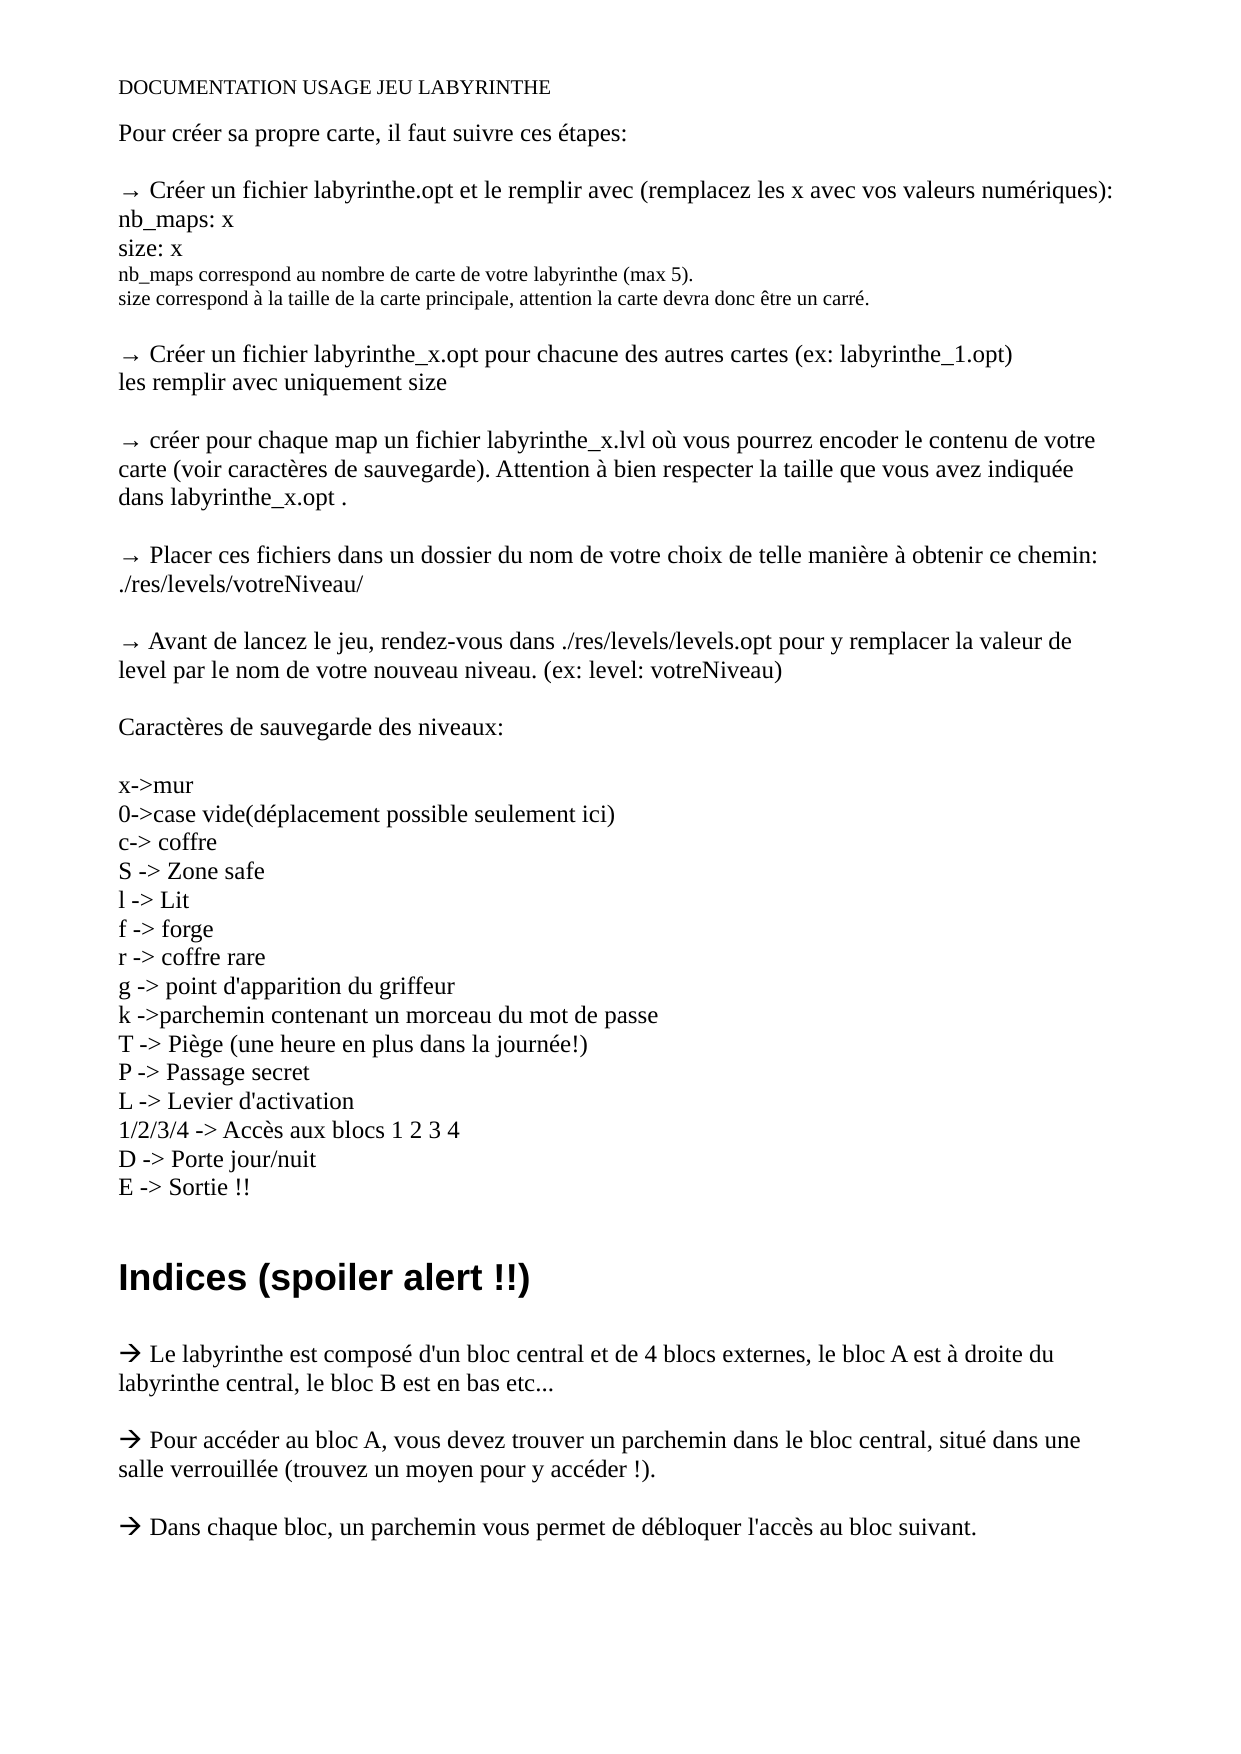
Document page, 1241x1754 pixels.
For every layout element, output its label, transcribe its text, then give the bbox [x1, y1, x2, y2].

subtitle Indices (spoiler alert !!) [118, 1255, 1122, 1298]
text l -> Lit [118, 885, 1122, 914]
text nb_maps correspond au nombre de carte de votre labyrinthe (max 5). [118, 262, 1122, 286]
text nb_maps: x [118, 204, 1122, 233]
text 1/2/3/4 -> Accès aux blocs 1 2 3 4 [118, 1115, 1122, 1144]
text Caractères de sauvegarde des niveaux: [118, 712, 1122, 741]
text size correspond à la taille de la carte principale, attention la carte devra donc être un carré. [118, 286, 1122, 310]
text f -> forge [118, 914, 1122, 942]
text g -> point d'apparition du griffeur [118, 971, 1122, 1000]
text → Créer un fichier labyrinthe.opt et le remplir avec (remplacez les x avec vos valeurs numériques): [118, 176, 1122, 204]
text r -> coffre rare [118, 942, 1122, 971]
text Pour créer sa propre carte, il faut suivre ces étapes: [118, 118, 1122, 147]
text c-> coffre [118, 827, 1122, 856]
text k ->parchemin contenant un morceau du mot de passe [118, 1000, 1122, 1029]
text 0->case vide(déplacement possible seulement ici) [118, 799, 1122, 827]
text → Placer ces fichiers dans un dossier du nom de votre choix de telle manière à obtenir ce chemin: [118, 540, 1122, 569]
text size: x [118, 233, 1122, 262]
text L -> Levier d'activation [118, 1086, 1122, 1115]
text  Dans chaque bloc, un parchemin vous permet de débloquer l'accès au bloc suivant. [118, 1512, 1122, 1541]
text T -> Piège (une heure en plus dans la journée!) [118, 1029, 1122, 1057]
text D -> Porte jour/nuit [118, 1144, 1122, 1172]
text S -> Zone safe [118, 856, 1122, 885]
text ./res/levels/votreNiveau/ [118, 569, 1122, 597]
text → Créer un fichier labyrinthe_x.opt pour chacune des autres cartes (ex: labyrinthe_1.opt) [118, 339, 1122, 367]
text E -> Sortie !! [118, 1172, 1122, 1201]
text  Pour accéder au bloc A, vous devez trouver un parchemin dans le bloc central, situé dans une salle verrouillée (trouvez un moyen pour y accéder !). [118, 1426, 1122, 1483]
text les remplir avec uniquement size [118, 367, 1122, 396]
text  Le labyrinthe est composé d'un bloc central et de 4 blocs externes, le bloc A est à droite du labyrinthe central, le bloc B est en bas etc... [118, 1339, 1122, 1397]
text → Avant de lancez le jeu, rendez-vous dans ./res/levels/levels.opt pour y remplacer la valeur de level par le nom de votre nouveau niveau. (ex: level: votreNiveau) [118, 626, 1122, 684]
text → créer pour chaque map un fichier labyrinthe_x.lvl où vous pourrez encoder le contenu de votre carte (voir caractères de sauvegarde). Attention à bien respecter la taille que vous avez indiquée dans labyrinthe_x.opt . [118, 425, 1122, 511]
text P -> Passage secret [118, 1057, 1122, 1086]
text x->mur [118, 770, 1122, 799]
